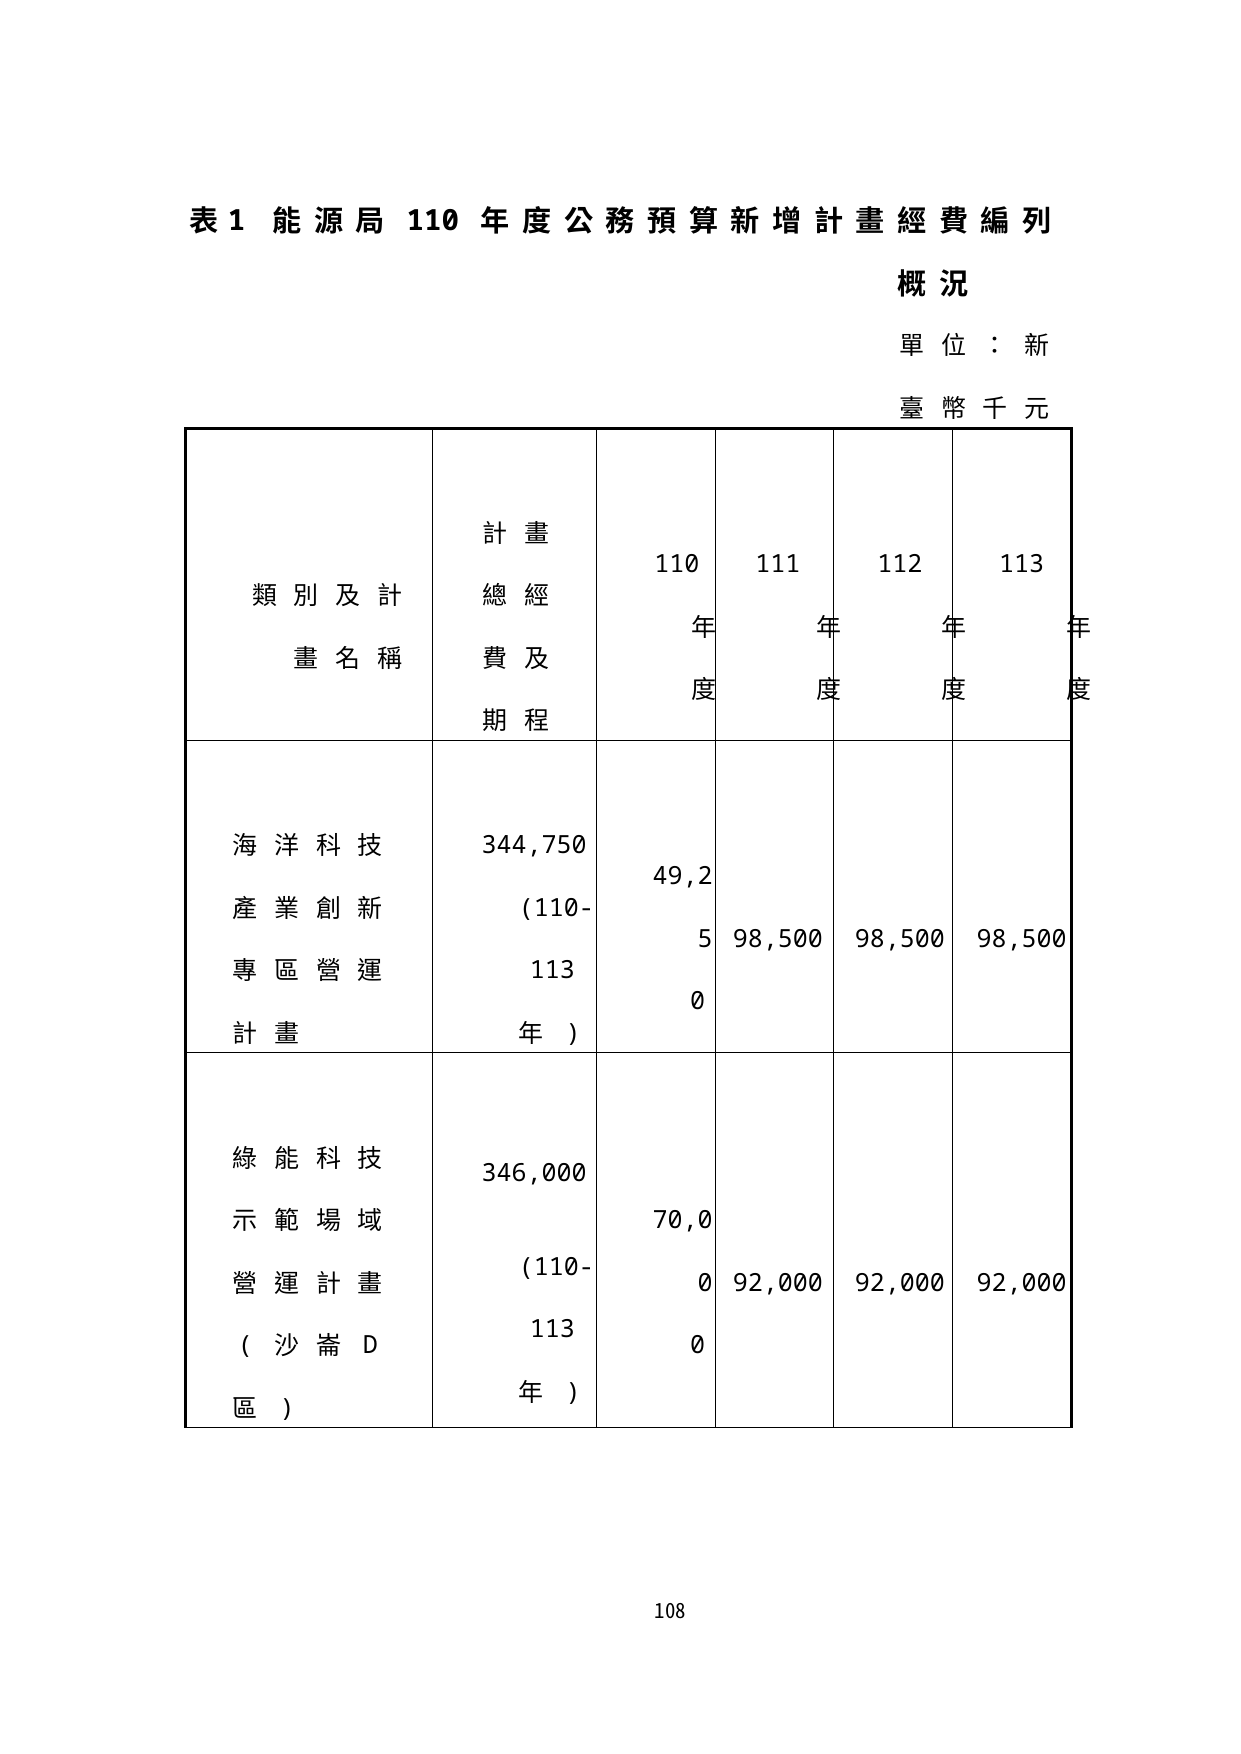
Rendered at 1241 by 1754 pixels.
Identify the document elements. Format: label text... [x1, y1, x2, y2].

table_cell 98,500 [953, 741, 1070, 1052]
table_cell 綠能科技示範場域營運計畫(沙崙D區) [187, 1053, 432, 1427]
table_header 110年度 [597, 430, 715, 740]
table_cell 70,000 [597, 1053, 715, 1427]
text 表1 能源局110年度公務預算新增計畫經費編列概況 單位：新臺幣千元 [183, 177, 1058, 427]
table_cell 海洋科技產業創新專區營運計畫 [187, 741, 432, 1052]
table_cell 92,000 [834, 1053, 952, 1427]
table_header 113年度 [953, 430, 1070, 740]
table_header 類別及計畫名稱 [187, 430, 432, 740]
table_cell 92,000 [953, 1053, 1070, 1427]
table_header 111年度 [716, 430, 833, 740]
table_cell 49,250 [597, 741, 715, 1052]
table_cell 98,500 [834, 741, 952, 1052]
table_cell 92,000 [716, 1053, 833, 1427]
table_cell 346,000 (110-113年) [433, 1053, 596, 1427]
table_cell 344,750 (110-113年) [433, 741, 596, 1052]
table_header 計畫總經費及期程 [433, 430, 596, 740]
table_cell 98,500 [716, 741, 833, 1052]
table_header 112年度 [834, 430, 952, 740]
